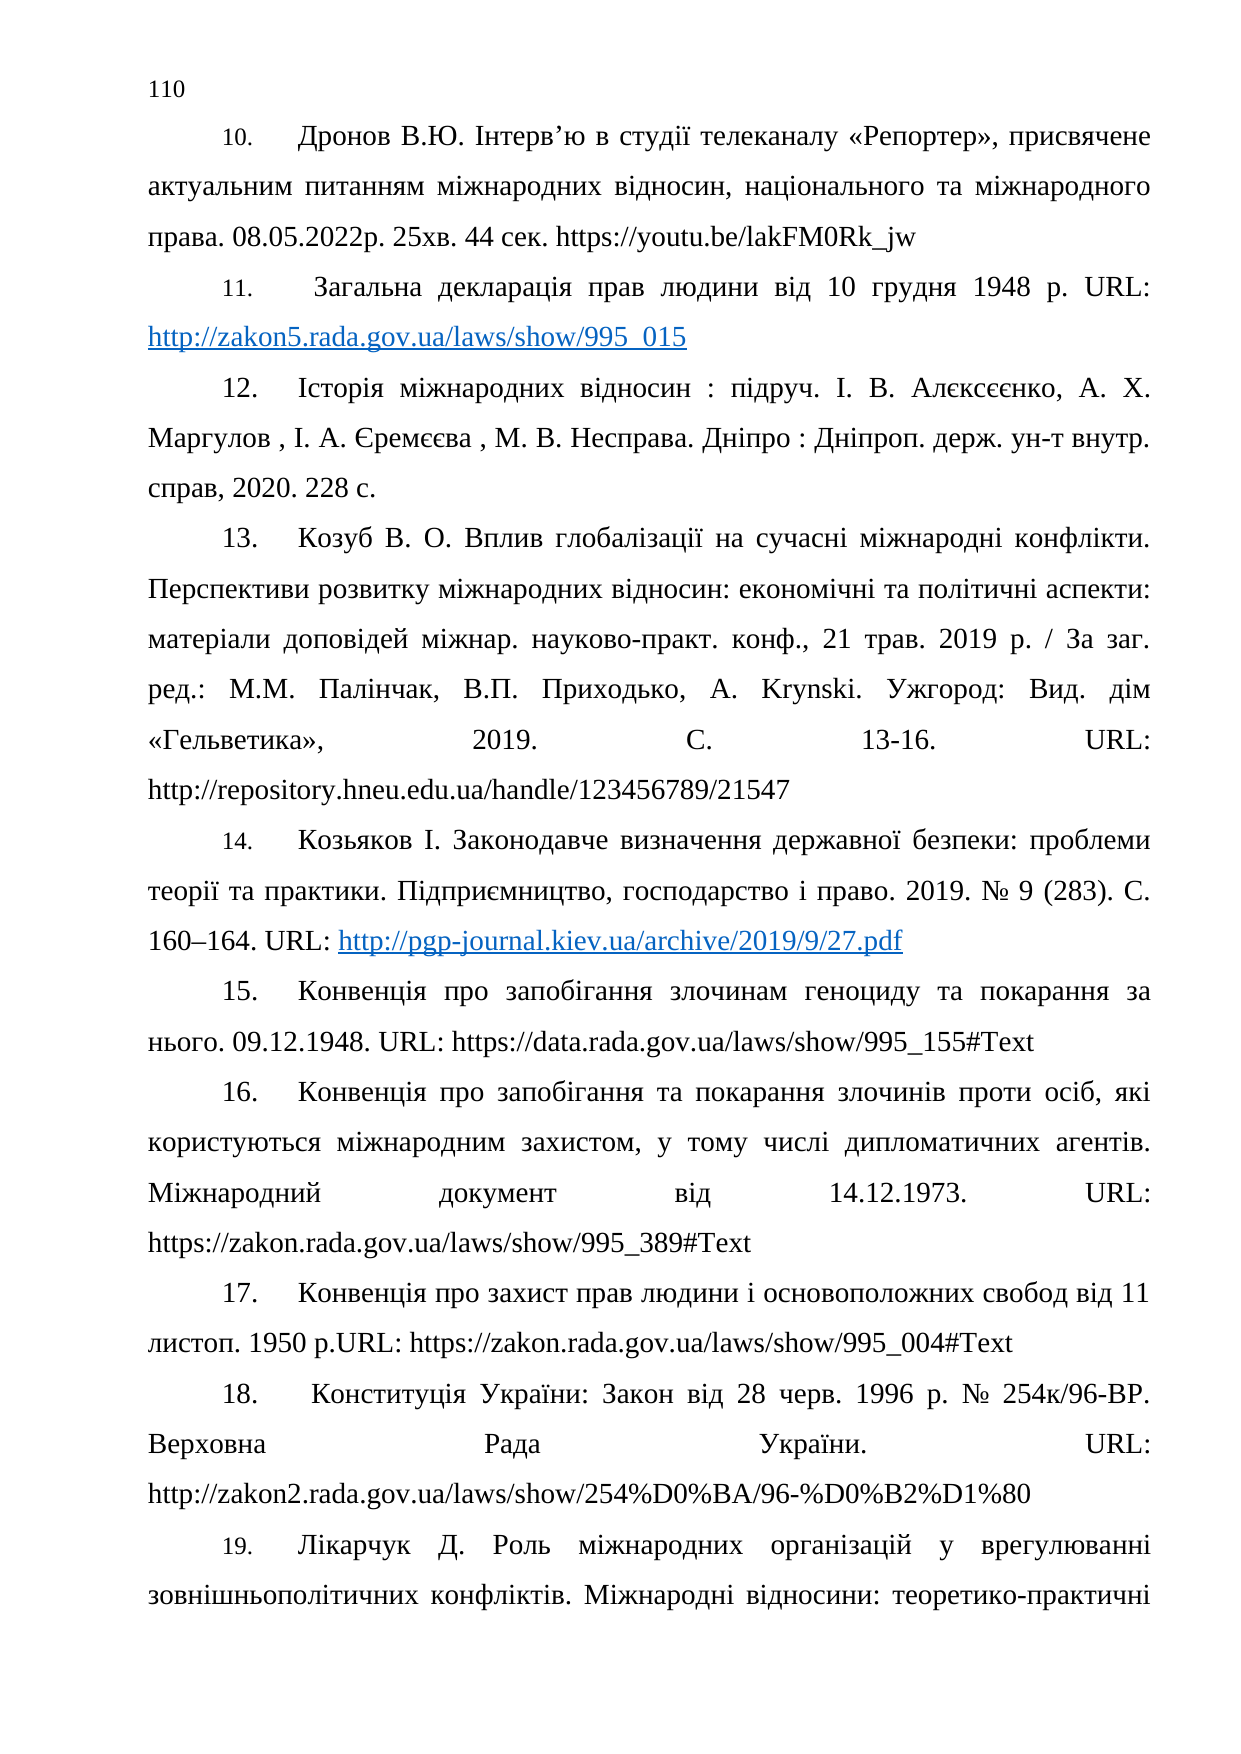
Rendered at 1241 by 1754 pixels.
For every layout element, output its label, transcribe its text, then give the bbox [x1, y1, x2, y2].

list Загальна декларація прав людини від 10 грудня 1948 р. URL: http://zakon5.rada.gov.ua/laws/show/995_015 [148, 269, 1152, 353]
list Історія міжнародних відносин : підруч. І. В. Алєксєєнко, А. Х. Маргулов , І. А. Єремєєва , М. В. Несправа. Дніпро : Дніпроп. держ. ун-т внутр. справ, 2020. 228 с. [148, 370, 1152, 504]
list Лікарчук Д. Роль міжнародних організацій у врегулюванні зовнішньополітичних конфліктів. Міжнародні відносини: теоретико-практичні [148, 1527, 1152, 1611]
list Конвенція про захист прав людини і основоположних свобод від 11 листоп. 1950 р.URL: https://zakon.rada.gov.ua/laws/show/995_004#Text [148, 1275, 1152, 1359]
list Дронов В.Ю. Інтерв’ю в студії телеканалу «Репортер», присвячене актуальним питанням міжнародних відносин, національного та міжнародного права. 08.05.2022р. 25хв. 44 сек. https://youtu.be/lakFM0Rk_jw [148, 118, 1152, 252]
list Конвенція про запобігання та покарання злочинів проти осіб, які користуються міжнародним захистом, у тому числі дипломатичних агентів. Міжнародний документ від 14.12.1973. URL: https://zakon.rada.gov.ua/laws/show/995_389#Text [148, 1074, 1152, 1258]
list Козьяков І. Законодавче визначення державної безпеки: проблеми теорії та практики. Підприємництво, господарство і право. 2019. № 9 (283). С. 160–164. URL: http://pgp-journal.kiev.ua/archive/2019/9/27.pdf [148, 822, 1152, 957]
list Козуб В. О. Вплив глобалізації на сучасні міжнародні конфлікти. Перспективи розвитку міжнародних відносин: економічні та політичні аспекти: матеріали доповідей міжнар. науково-практ. конф., 21 трав. 2019 р. / За заг. ред.: М.М. Палінчак, В.П. Приходько, A. Krynski. Ужгород: Вид. дім «Гельветика», 2019. С. 13-16. URL: http://repository.hneu.edu.ua/handle/123456789/21547 [148, 521, 1152, 806]
list Конвенція про запобігання злочинам геноциду та покарання за нього. 09.12.1948. URL: https://data.rada.gov.ua/laws/show/995_155#Text [148, 973, 1152, 1057]
list Конституція України: Закон від 28 черв. 1996 р. № 254к/96-ВР. Верховна Рада України. URL: http://zakon2.rada.gov.ua/laws/show/254%D0%BA/96-%D0%B2%D1%80 [148, 1376, 1152, 1510]
